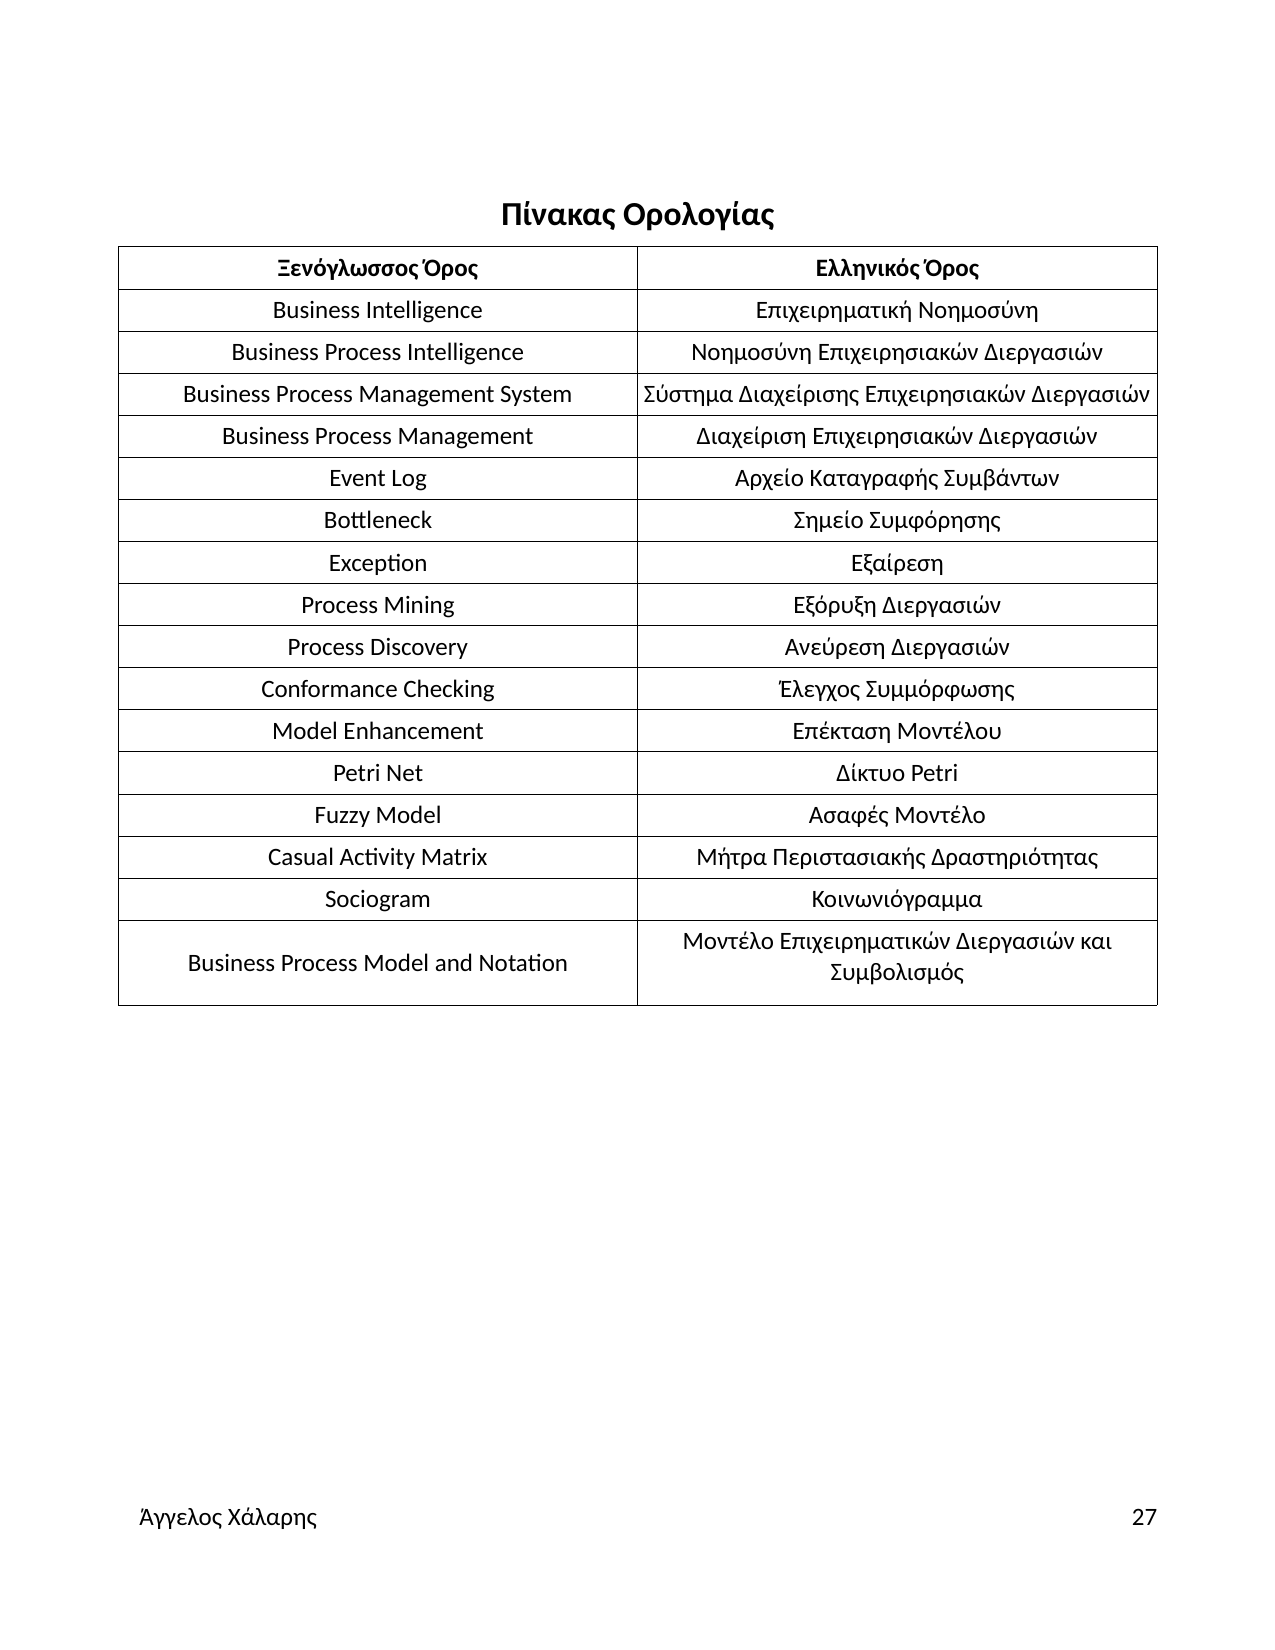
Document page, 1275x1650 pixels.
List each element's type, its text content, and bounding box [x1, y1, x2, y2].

table_cell Conformance Checking [119, 668, 637, 709]
table_cell Process Mining [119, 584, 637, 625]
table_cell Petri Net [119, 752, 637, 793]
table_cell Bottleneck [119, 500, 637, 541]
table_cell Εξαίρεση [638, 542, 1157, 583]
table_cell Σημείο Συμφόρησης [638, 500, 1157, 541]
table_cell Έλεγχος Συμμόρφωσης [638, 668, 1157, 709]
table_cell Casual Activity Matrix [119, 837, 637, 878]
table_cell Νοημοσύνη Επιχειρησιακών Διεργασιών [638, 332, 1157, 373]
table_cell Ανεύρεση Διεργασιών [638, 626, 1157, 667]
table_cell Business Process Management [119, 416, 637, 457]
table_header Ελληνικός Όρος [638, 247, 1157, 288]
table_header Ξενόγλωσσος Όρος [119, 247, 637, 288]
table_cell Μήτρα Περιστασιακής Δραστηριότητας [638, 837, 1157, 878]
table_cell Επιχειρηματική Νοημοσύνη [638, 290, 1157, 331]
table_cell Δίκτυο Petri [638, 752, 1157, 793]
table_cell Process Discovery [119, 626, 637, 667]
table_cell Εξόρυξη Διεργασιών [638, 584, 1157, 625]
table_cell Μοντέλο Επιχειρηματικών Διεργασιών και Συμβολισμός [638, 921, 1157, 1005]
subtitle Πίνακας Ορολογίας [118, 193, 1157, 234]
table_cell Επέκταση Μοντέλου [638, 710, 1157, 751]
table_cell Ασαφές Μοντέλο [638, 795, 1157, 836]
table_cell Business Process Management System [119, 374, 637, 415]
table_cell Διαχείριση Επιχειρησιακών Διεργασιών [638, 416, 1157, 457]
table_cell Exception [119, 542, 637, 583]
table_cell Business Process Intelligence [119, 332, 637, 373]
table_cell Αρχείο Καταγραφής Συμβάντων [638, 458, 1157, 499]
table_cell Κοινωνιόγραμμα [638, 879, 1157, 920]
table_cell Business Process Model and Notation [119, 921, 637, 1005]
table_cell Event Log [119, 458, 637, 499]
table_cell Business Intelligence [119, 290, 637, 331]
table_cell Fuzzy Model [119, 795, 637, 836]
table_cell Σύστημα Διαχείρισης Επιχειρησιακών Διεργασιών [638, 374, 1157, 415]
table_cell Sociogram [119, 879, 637, 920]
table_cell Model Enhancement [119, 710, 637, 751]
